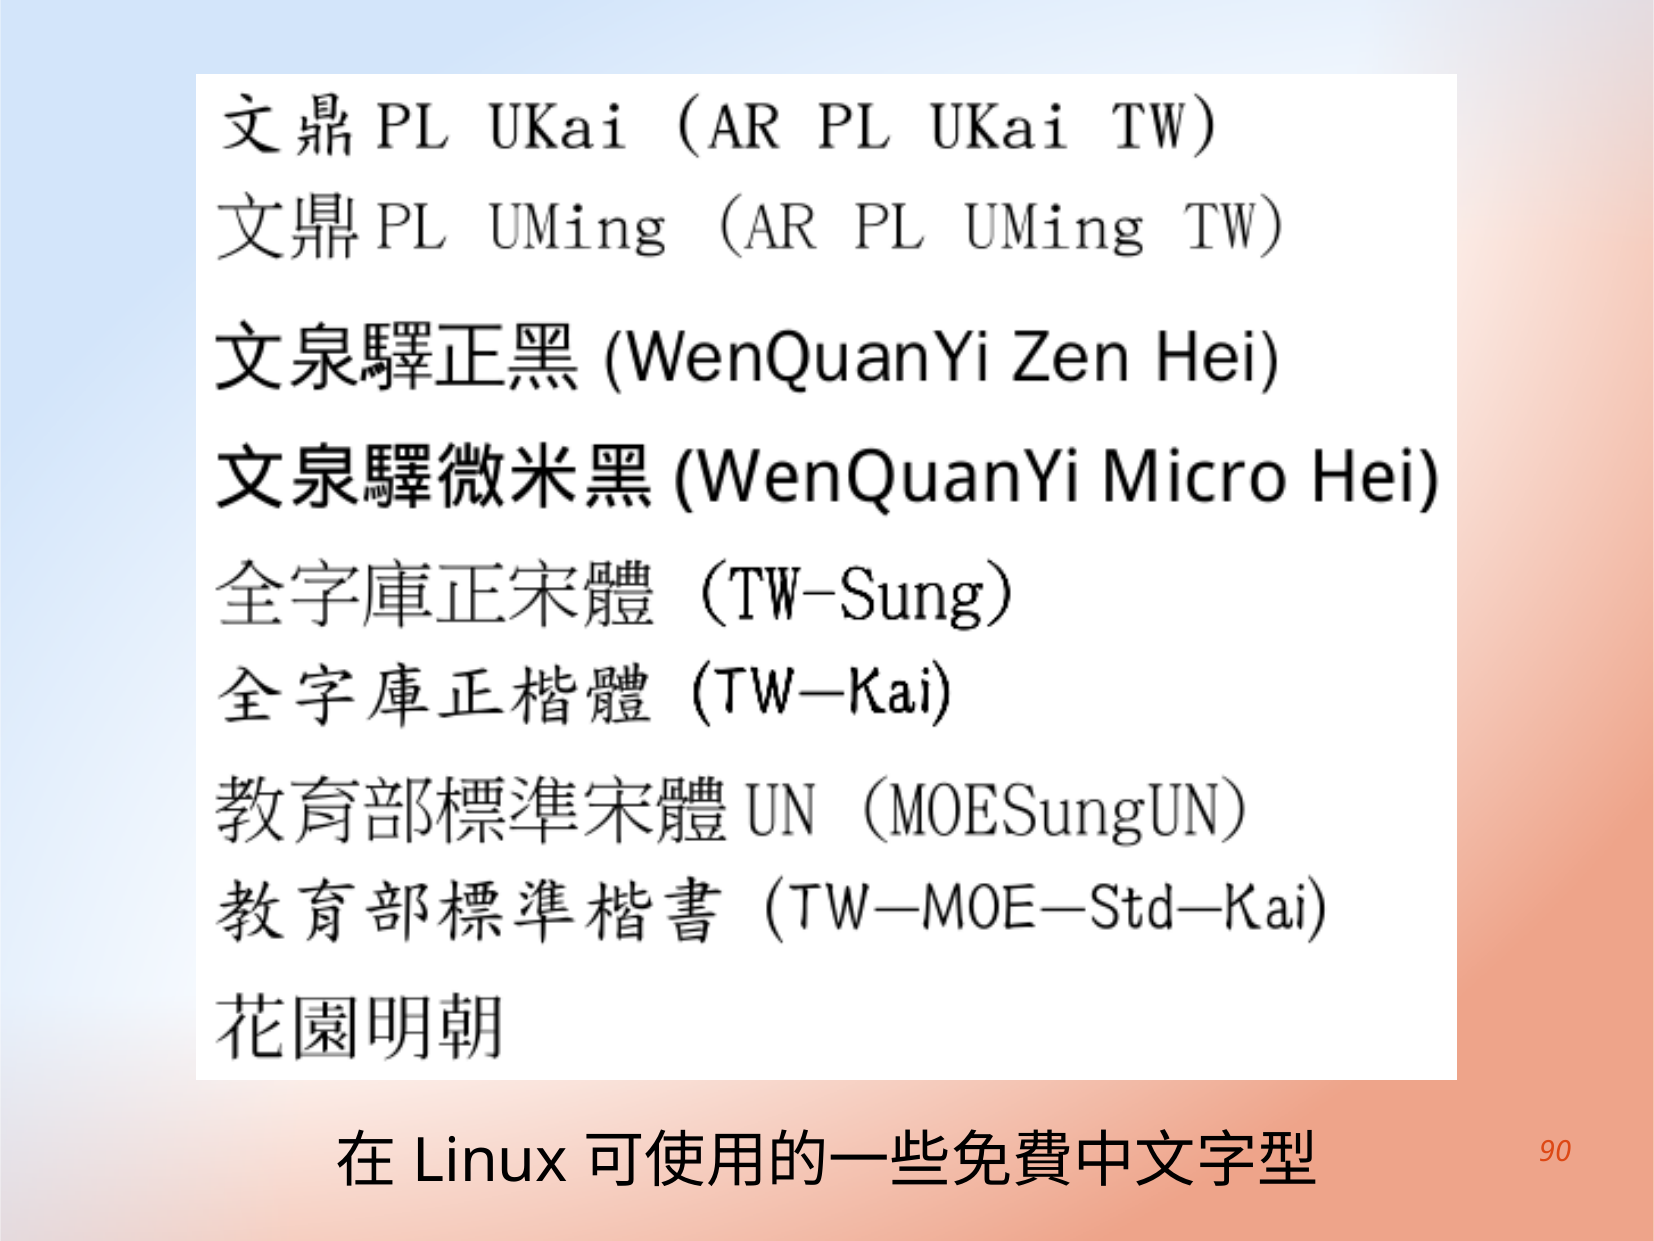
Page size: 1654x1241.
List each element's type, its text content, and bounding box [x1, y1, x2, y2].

picture [0, 0, 1654, 1241]
list 在Linux可使用的一些免費中文字型 [82, 1110, 1571, 1201]
